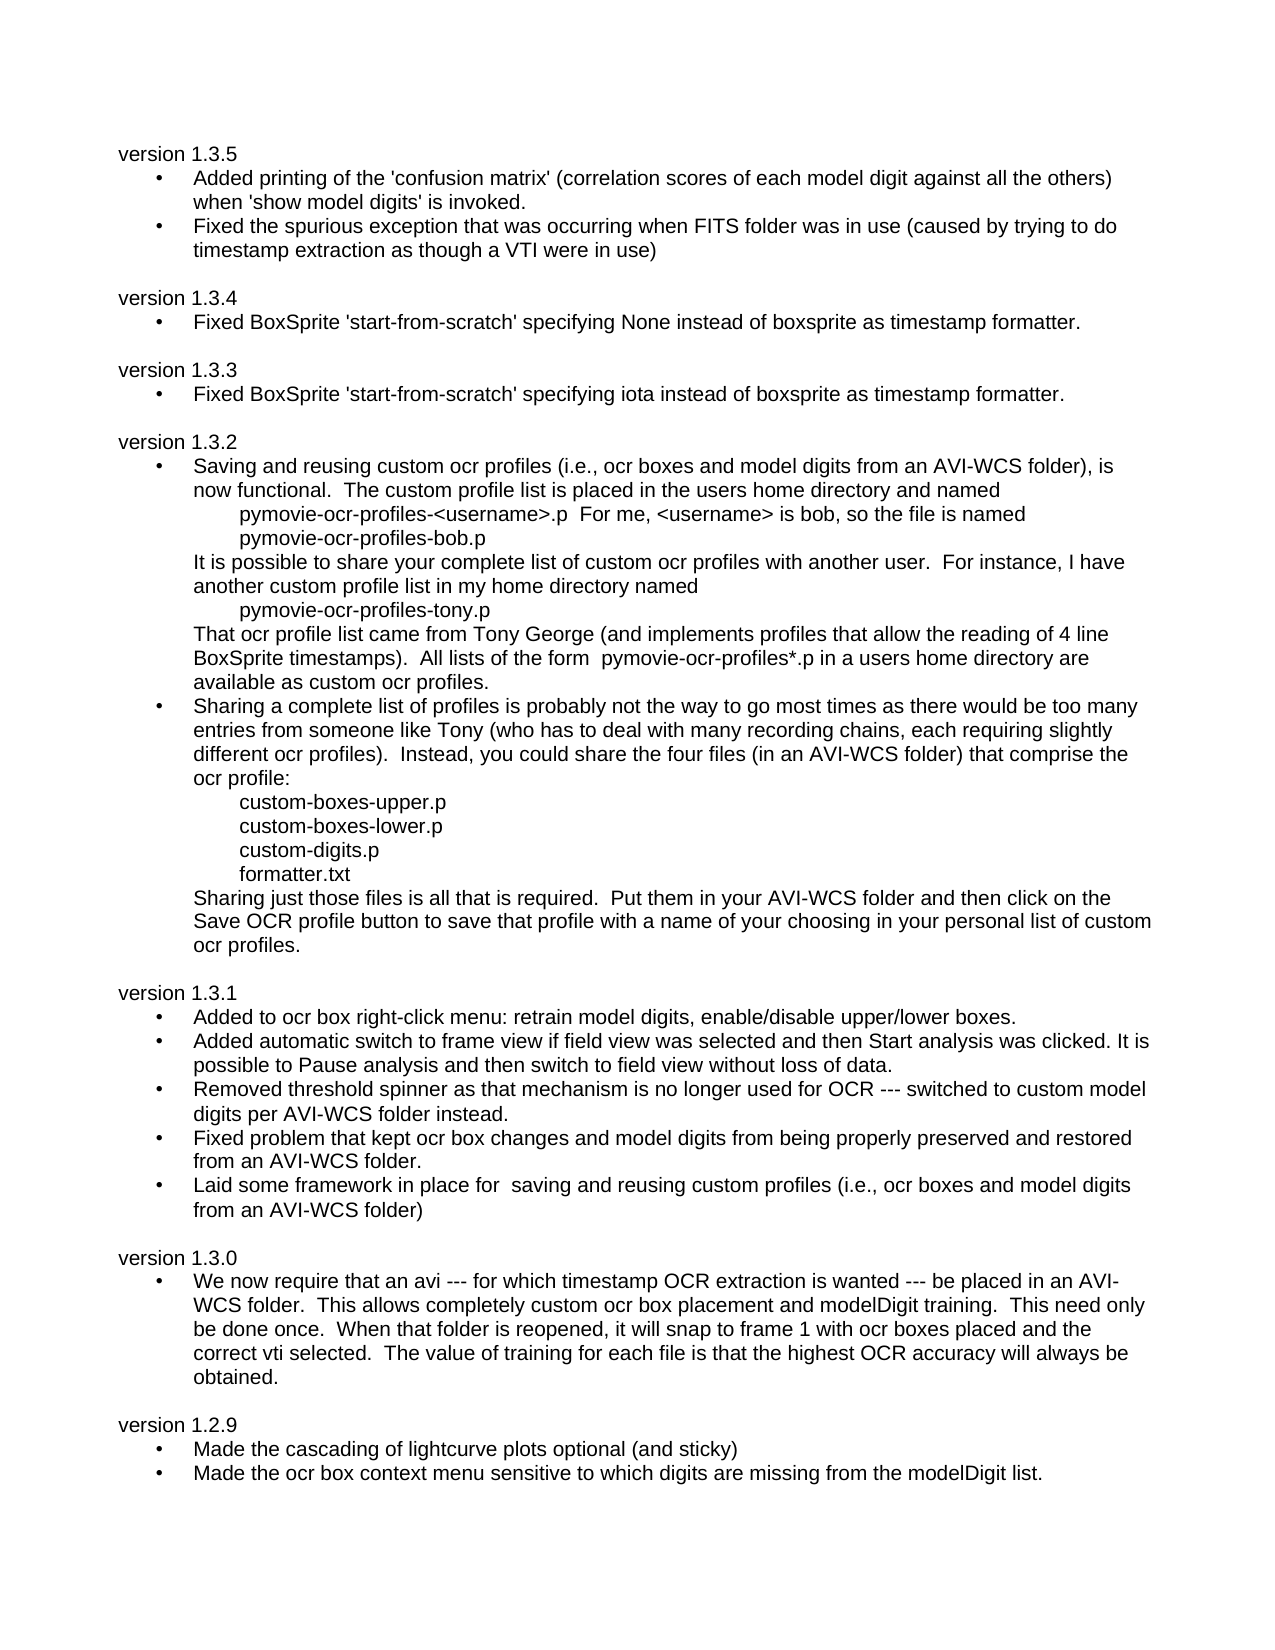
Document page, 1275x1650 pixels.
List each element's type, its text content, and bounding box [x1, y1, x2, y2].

text version 1.3.2 [118, 430, 1157, 454]
list Made the ocr box context menu sensitive to which digits are missing from the modelDigit list. [156, 1461, 1157, 1485]
list We now require that an avi --- for which timestamp OCR extraction is wanted --- be placed in an AVI-WCS folder. This allows completely custom ocr box placement and modelDigit training. This need only be done once. When that folder is reopened, it will snap to frame 1 with ocr boxes placed and the correct vti selected. The value of training for each file is that the highest OCR accuracy will always be obtained. [156, 1269, 1157, 1413]
list Fixed BoxSprite 'start-from-scratch' specifying None instead of boxsprite as timestamp formatter. [156, 310, 1157, 358]
text version 1.3.3 [118, 358, 1157, 382]
list [156, 118, 1157, 142]
text version 1.2.9 [118, 1413, 1157, 1437]
list Made the cascading of lightcurve plots optional (and sticky) [156, 1437, 1157, 1461]
list Fixed the spurious exception that was occurring when FITS folder was in use (caused by trying to do timestamp extraction as though a VTI were in use) [156, 214, 1157, 286]
list Laid some framework in place for saving and reusing custom profiles (i.e., ocr boxes and model digits from an AVI-WCS folder) [156, 1173, 1157, 1245]
text version 1.3.4 [118, 286, 1157, 310]
list Added automatic switch to frame view if field view was selected and then Start analysis was clicked. It is possible to Pause analysis and then switch to field view without loss of data. [156, 1029, 1157, 1077]
list Removed threshold spinner as that mechanism is no longer used for OCR --- switched to custom model digits per AVI-WCS folder instead. [156, 1077, 1157, 1125]
text version 1.3.0 [118, 1245, 1157, 1269]
list Saving and reusing custom ocr profiles (i.e., ocr boxes and model digits from an AVI-WCS folder), is now functional. The custom profile list is placed in the users home directory and named pymovie-ocr-profiles-<username>.p For me, <username> is bob, so the file is named pymovie-ocr-profiles-bob.p It is possible to share your complete list of custom ocr profiles with another user. For instance, I have another custom profile list in my home directory named pymovie-ocr-profiles-tony.p That ocr profile list came from Tony George (and implements profiles that allow the reading of 4 line BoxSprite timestamps). All lists of the form pymovie-ocr-profiles*.p in a users home directory are available as custom ocr profiles. [156, 454, 1157, 694]
list Fixed BoxSprite 'start-from-scratch' specifying iota instead of boxsprite as timestamp formatter. [156, 382, 1157, 430]
text version 1.3.1 [118, 981, 1157, 1005]
list Added printing of the 'confusion matrix' (correlation scores of each model digit against all the others) when 'show model digits' is invoked. [156, 166, 1157, 214]
list Added to ocr box right-click menu: retrain model digits, enable/disable upper/lower boxes. [156, 1005, 1157, 1029]
text version 1.3.5 [118, 142, 1157, 166]
list Sharing a complete list of profiles is probably not the way to go most times as there would be too many entries from someone like Tony (who has to deal with many recording chains, each requiring slightly different ocr profiles). Instead, you could share the four files (in an AVI-WCS folder) that comprise the ocr profile: custom-boxes-upper.p custom-boxes-lower.p custom-digits.p formatter.txt Sharing just those files is all that is required. Put them in your AVI-WCS folder and then click on the Save OCR profile button to save that profile with a name of your choosing in your personal list of custom ocr profiles. [156, 694, 1157, 957]
list Fixed problem that kept ocr box changes and model digits from being properly preserved and restored from an AVI-WCS folder. [156, 1125, 1157, 1173]
